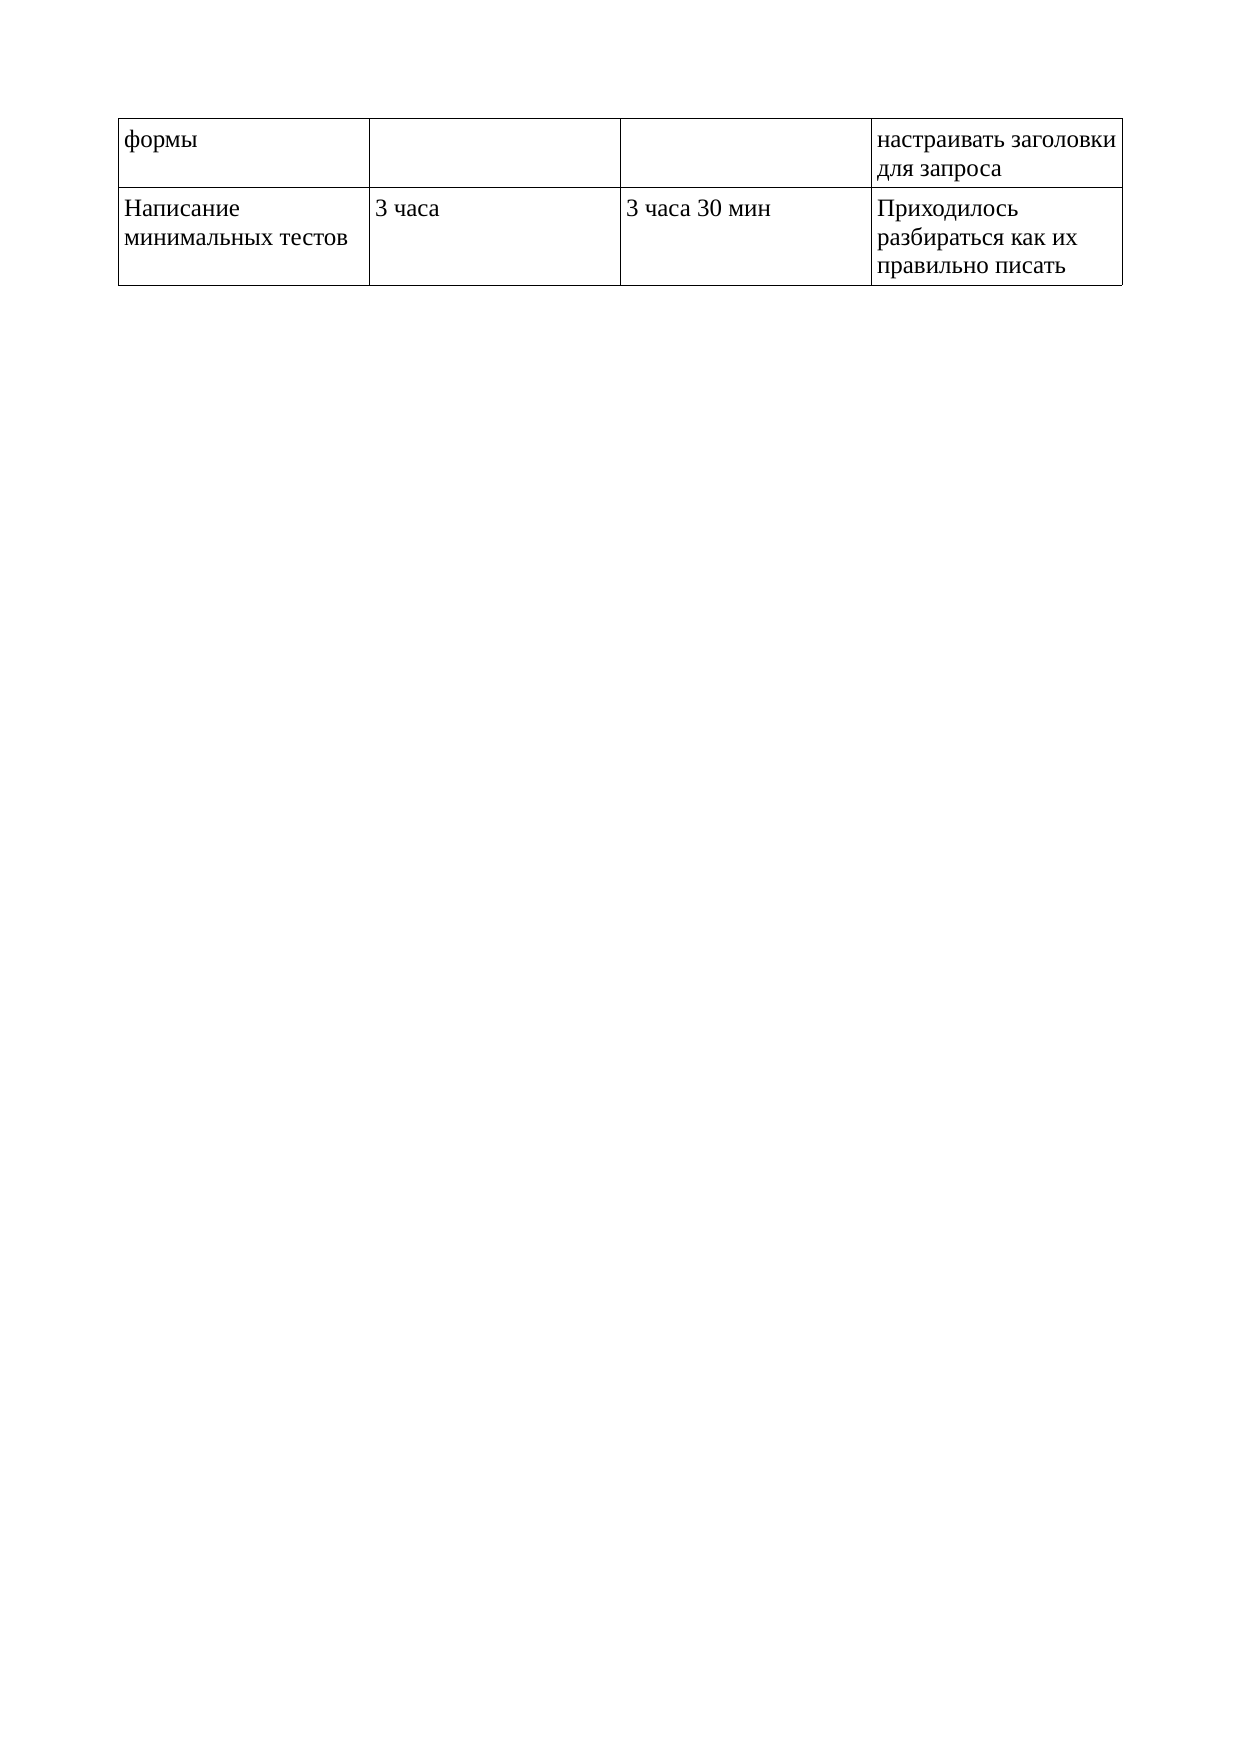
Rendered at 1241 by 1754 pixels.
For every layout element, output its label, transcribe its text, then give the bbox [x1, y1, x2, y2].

table_cell [621, 119, 871, 187]
table_cell настраивать заголовки для запроса [872, 119, 1122, 187]
table_header Приходилось разбираться как их правильно писать [872, 188, 1122, 285]
table_header 3 часа 30 мин [621, 188, 871, 285]
table_cell [370, 119, 620, 187]
table_header Написание минимальных тестов [119, 188, 369, 285]
table_cell формы [119, 119, 369, 187]
table_header 3 часа [370, 188, 620, 285]
